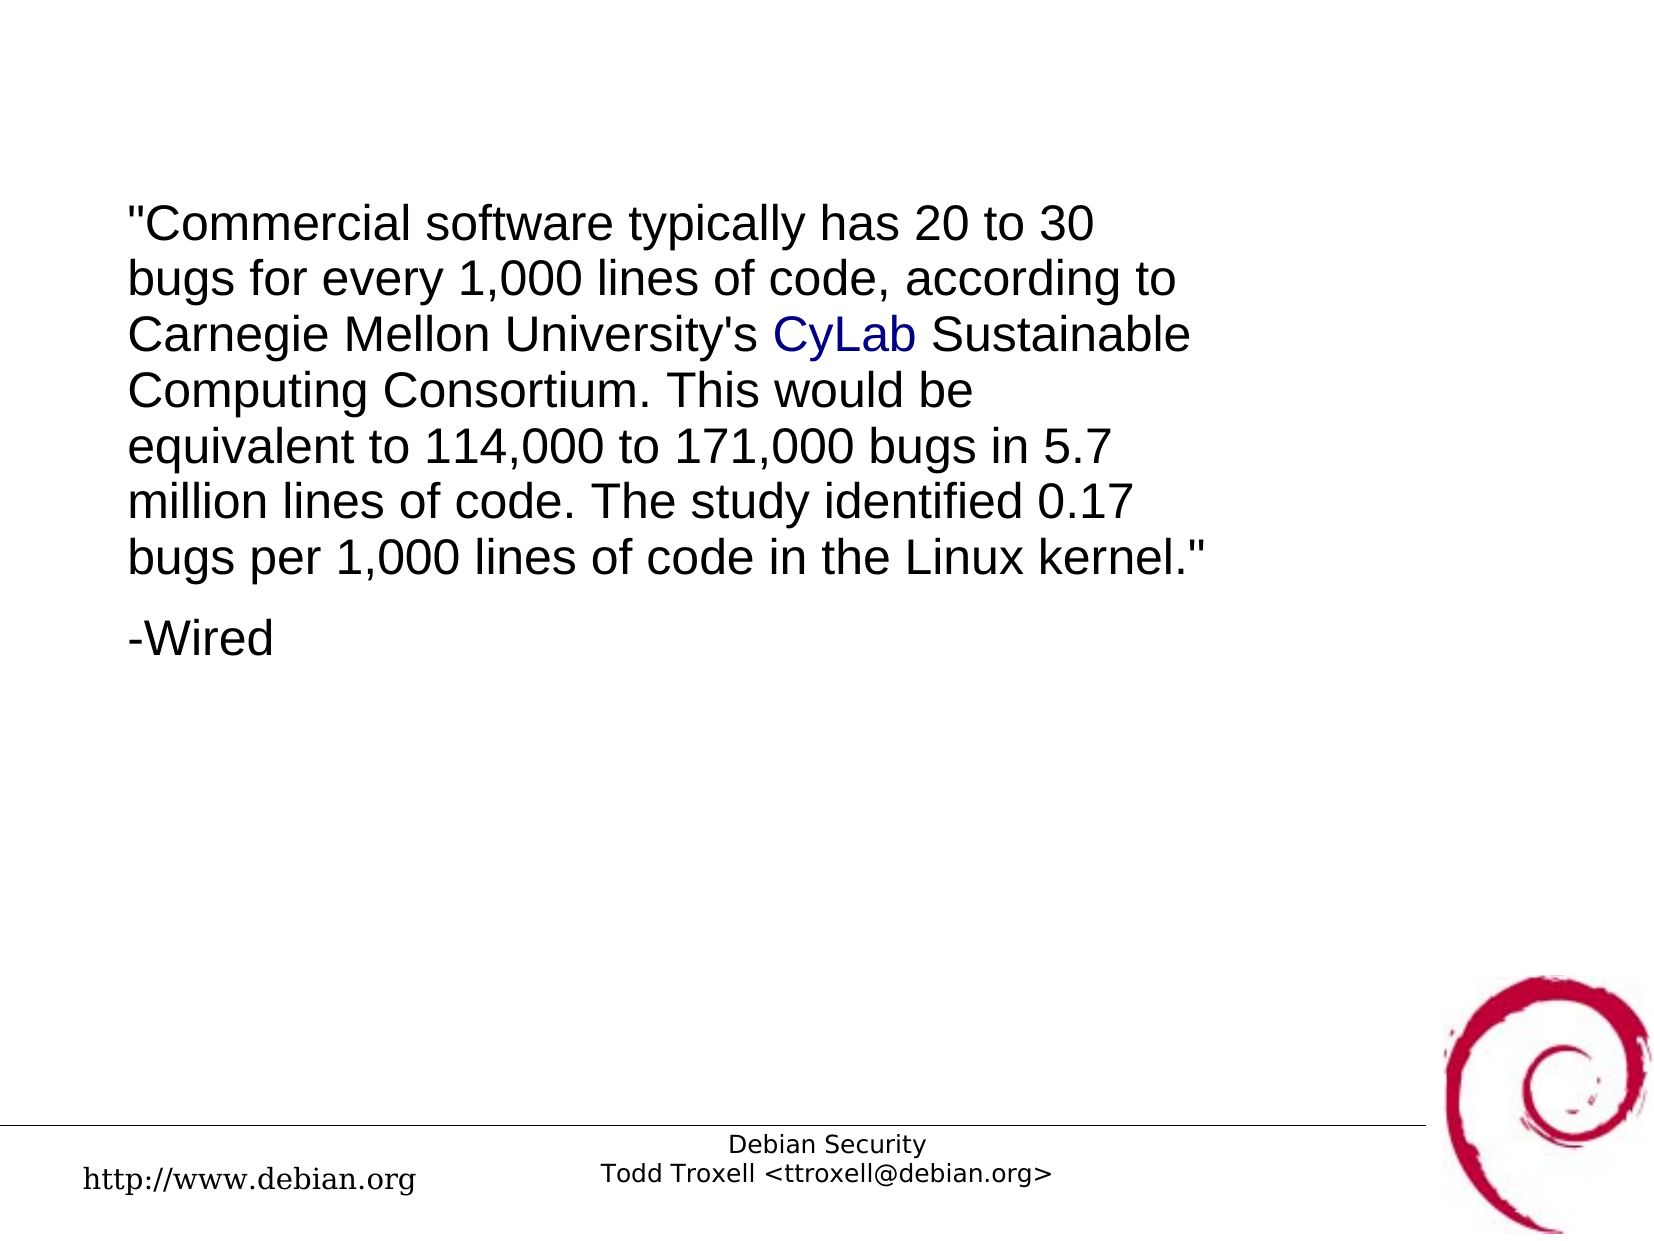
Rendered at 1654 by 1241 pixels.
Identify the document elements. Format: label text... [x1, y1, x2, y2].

text_box "Commercial software typically has 20 to 30 bugs for every 1,000 lines of code, according to Carnegie Mellon University's CyLab Sustainable Computing Consortium. This would be equivalent to 114,000 to 171,000 bugs in 5.7 million lines of code. The study identified 0.17 bugs per 1,000 lines of code in the Linux kernel." -Wired [112, 187, 1225, 826]
picture [1443, 975, 1654, 1234]
